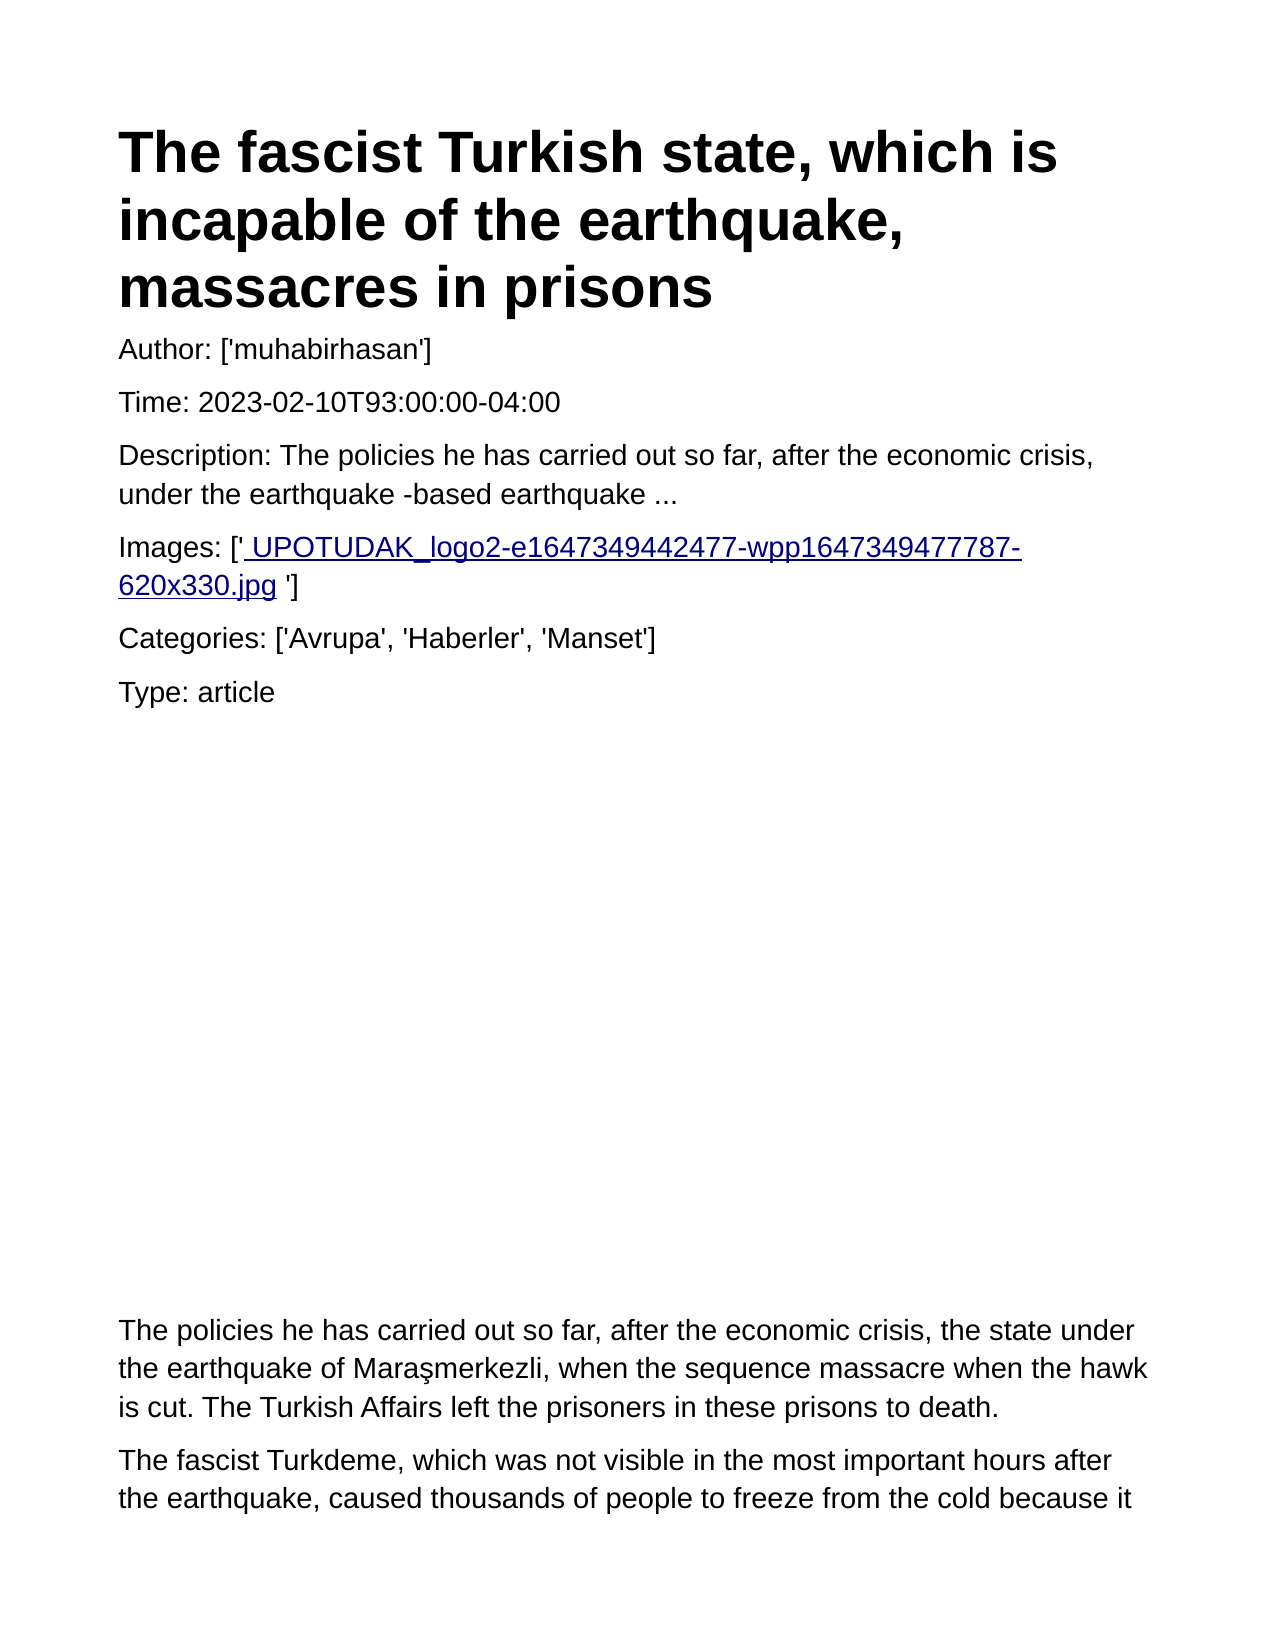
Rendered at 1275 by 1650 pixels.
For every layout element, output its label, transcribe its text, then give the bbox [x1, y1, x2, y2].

text Type: article [118, 674, 1157, 708]
text Images: [' UPOTUDAK_logo2-e1647349442477-wpp1647349477787-620x330.jpg '] [118, 530, 1157, 602]
subtitle The fascist Turkish state, which is incapable of the earthquake, massacres in prisons [118, 118, 1157, 319]
text Categories: ['Avrupa', 'Haberler', 'Manset'] [118, 621, 1157, 655]
text Description: The policies he has carried out so far, after the economic crisis, under the earthquake -based earthquake ... [118, 438, 1157, 510]
text The fascist Turkdeme, which was not visible in the most important hours after the earthquake, caused thousands of people to freeze from the cold because it [118, 1443, 1157, 1515]
text The policies he has carried out so far, after the economic crisis, the state under the earthquake of Maraşmerkezli, when the sequence massacre when the hawk is cut. The Turkish Affairs left the prisoners in these prisons to death. [118, 728, 1157, 1423]
text Author: ['muhabirhasan'] [118, 332, 1157, 365]
text Time: 2023-02-10T93:00:00-04:00 [118, 385, 1157, 418]
